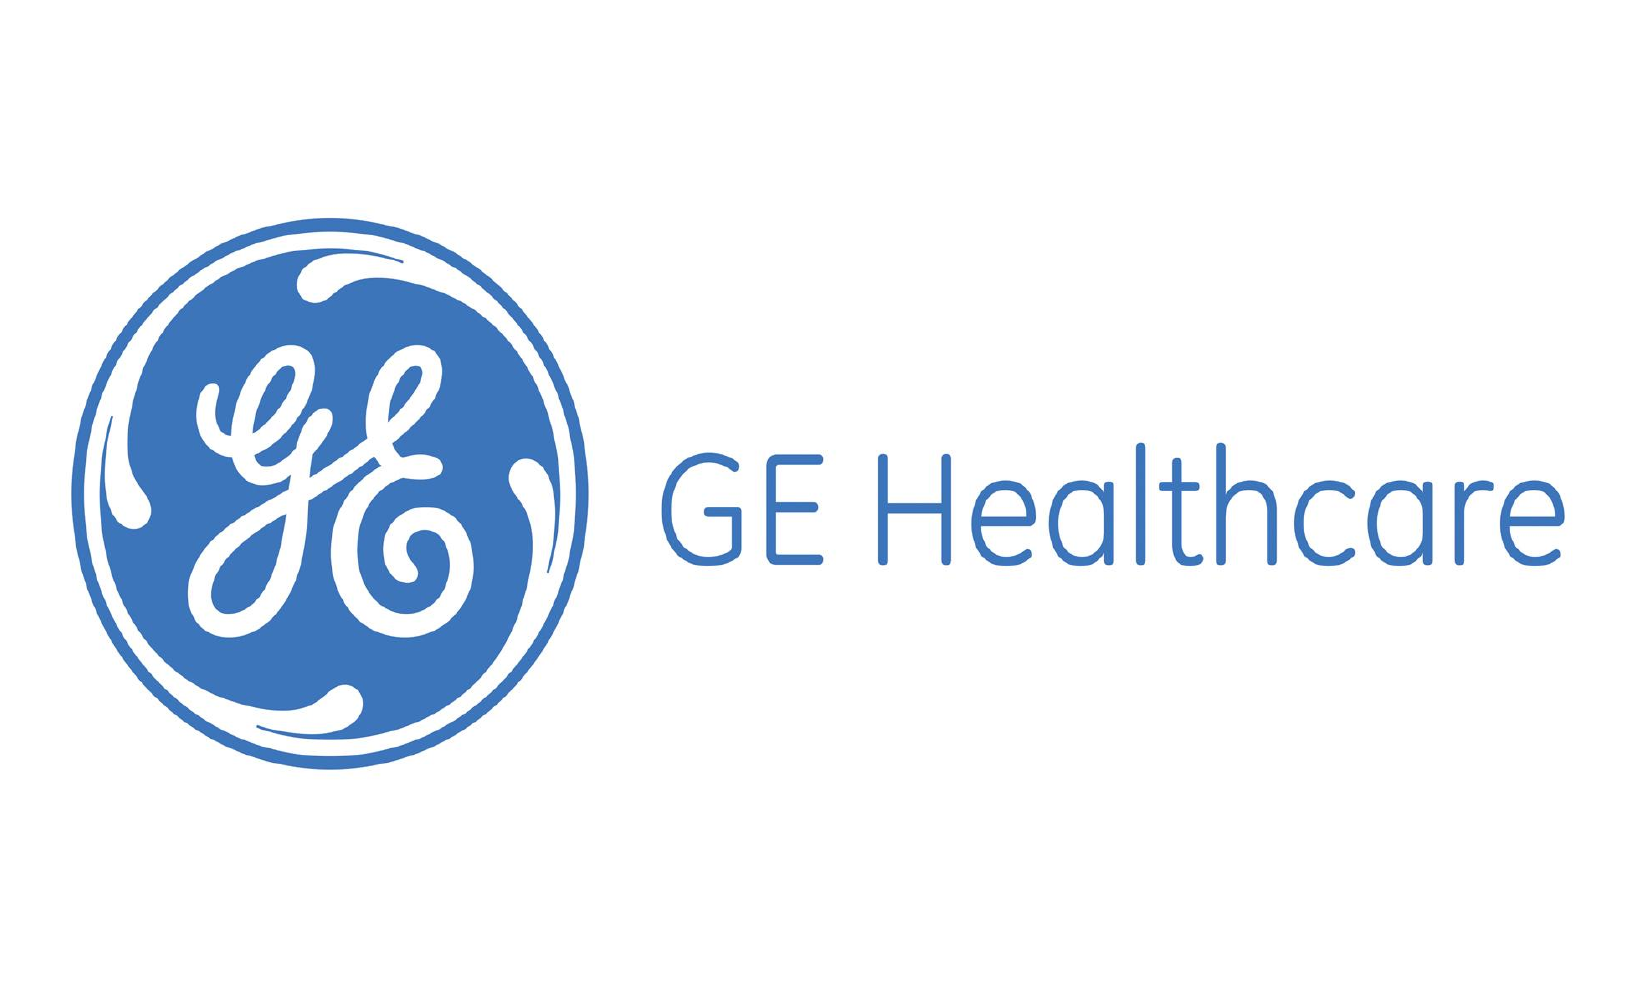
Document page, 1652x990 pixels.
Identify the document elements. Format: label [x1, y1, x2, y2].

picture [45, 193, 1607, 797]
